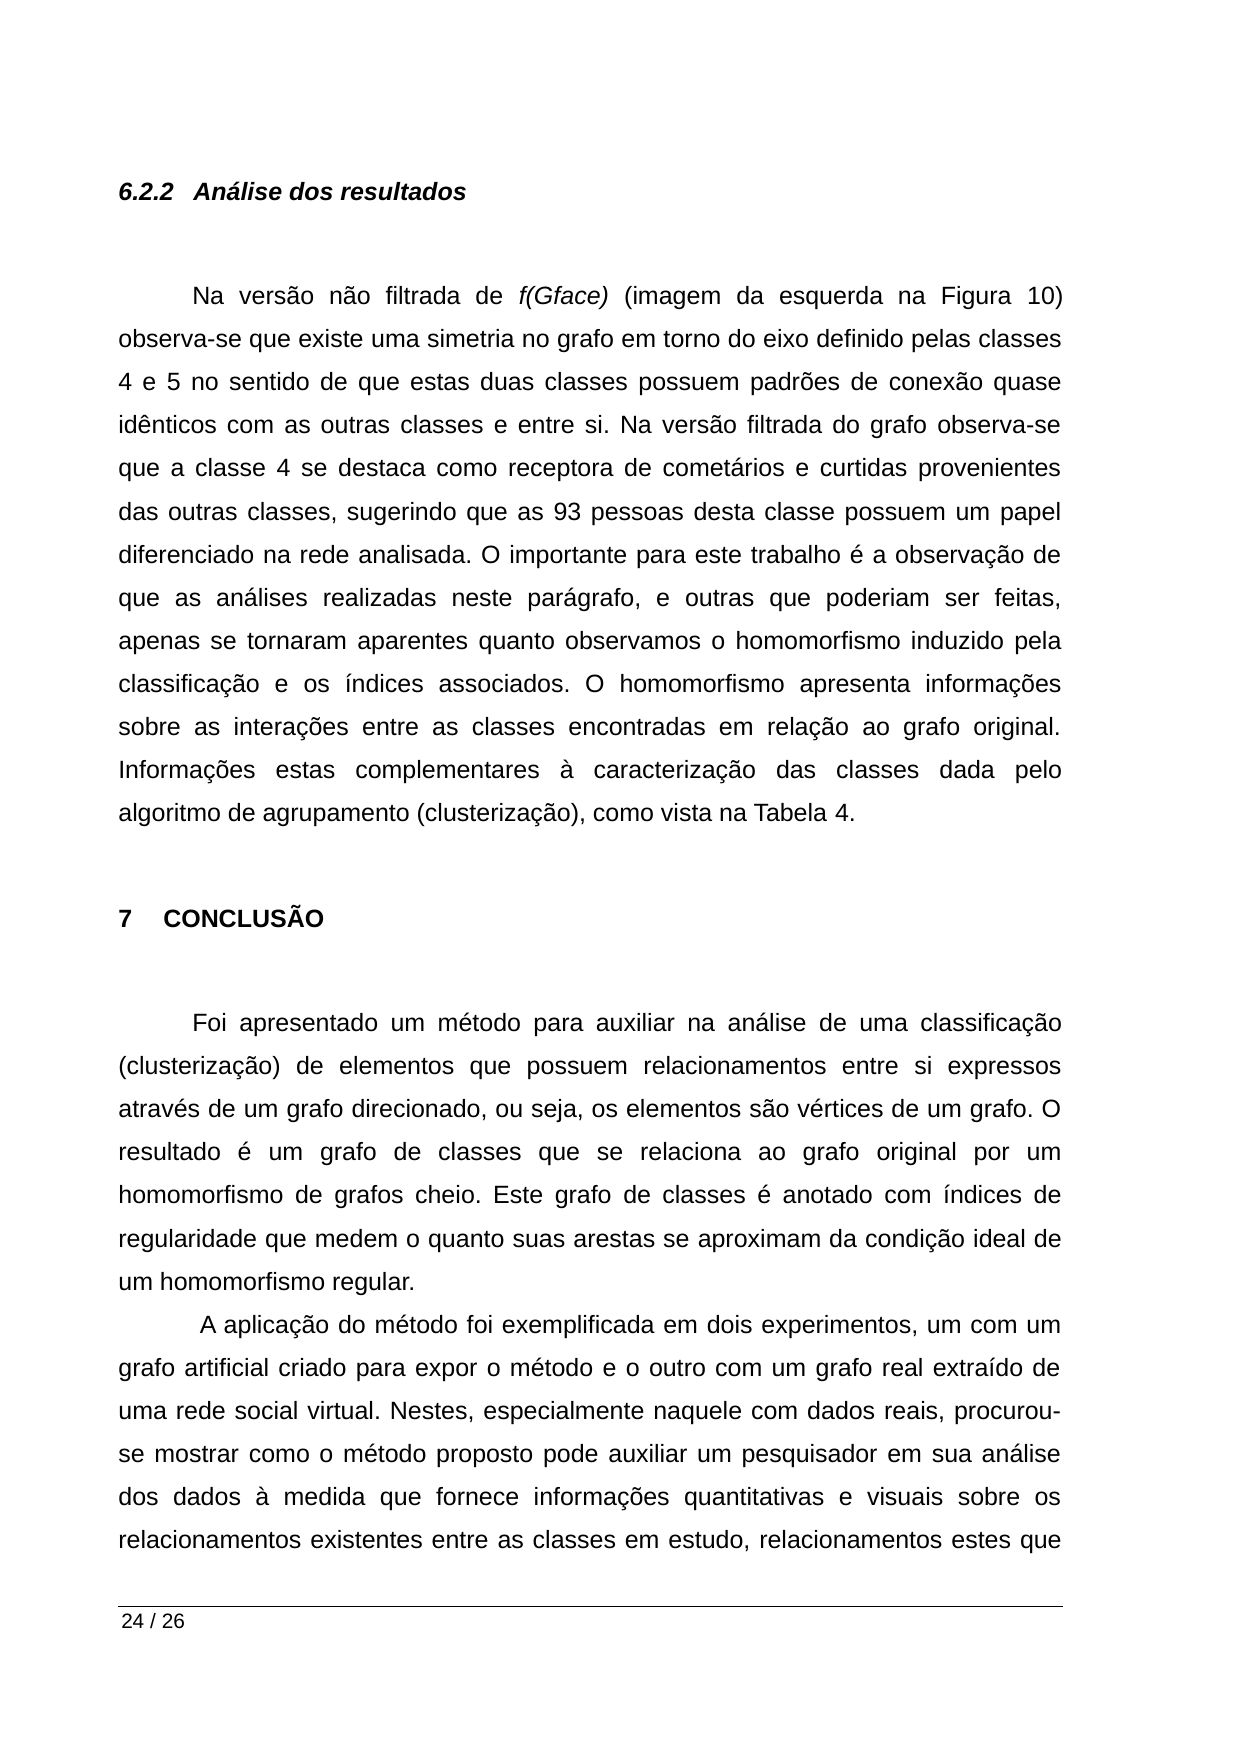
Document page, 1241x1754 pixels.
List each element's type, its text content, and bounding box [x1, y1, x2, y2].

subtitle Análise dos resultados [118, 177, 1063, 206]
subtitle Conclusão [118, 904, 1063, 933]
text Foi apresentado um método para auxiliar na análise de uma classificação (clusterização) de elementos que possuem relacionamentos entre si expressos através de um grafo direcionado, ou seja, os elementos são vértices de um grafo. O resultado é um grafo de classes que se relaciona ao grafo original por um homomorfismo de grafos cheio. Este grafo de classes é anotado com índices de regularidade que medem o quanto suas arestas se aproximam da condição ideal de um homomorfismo regular. [118, 1008, 1063, 1295]
text A aplicação do método foi exemplificada em dois experimentos, um com um grafo artificial criado para expor o método e o outro com um grafo real extraído de uma rede social virtual. Nestes, especialmente naquele com dados reais, procurou-se mostrar como o método proposto pode auxiliar um pesquisador em sua análise dos dados à medida que fornece informações quantitativas e visuais sobre os relacionamentos existentes entre as classes em estudo, relacionamentos estes que [118, 1310, 1063, 1554]
text Na versão não filtrada de f(Gface) (imagem da esquerda na Figura 10) observa-se que existe uma simetria no grafo em torno do eixo definido pelas classes 4 e 5 no sentido de que estas duas classes possuem padrões de conexão quase idênticos com as outras classes e entre si. Na versão filtrada do grafo observa-se que a classe 4 se destaca como receptora de cometários e curtidas provenientes das outras classes, sugerindo que as 93 pessoas desta classe possuem um papel diferenciado na rede analisada. O importante para este trabalho é a observação de que as análises realizadas neste parágrafo, e outras que poderiam ser feitas, apenas se tornaram aparentes quanto observamos o homomorfismo induzido pela classificação e os índices associados. O homomorfismo apresenta informações sobre as interações entre as classes encontradas em relação ao grafo original. Informações estas complementares à caracterização das classes dada pelo algoritmo de agrupamento (clusterização), como vista na Tabela 4. [118, 281, 1063, 827]
